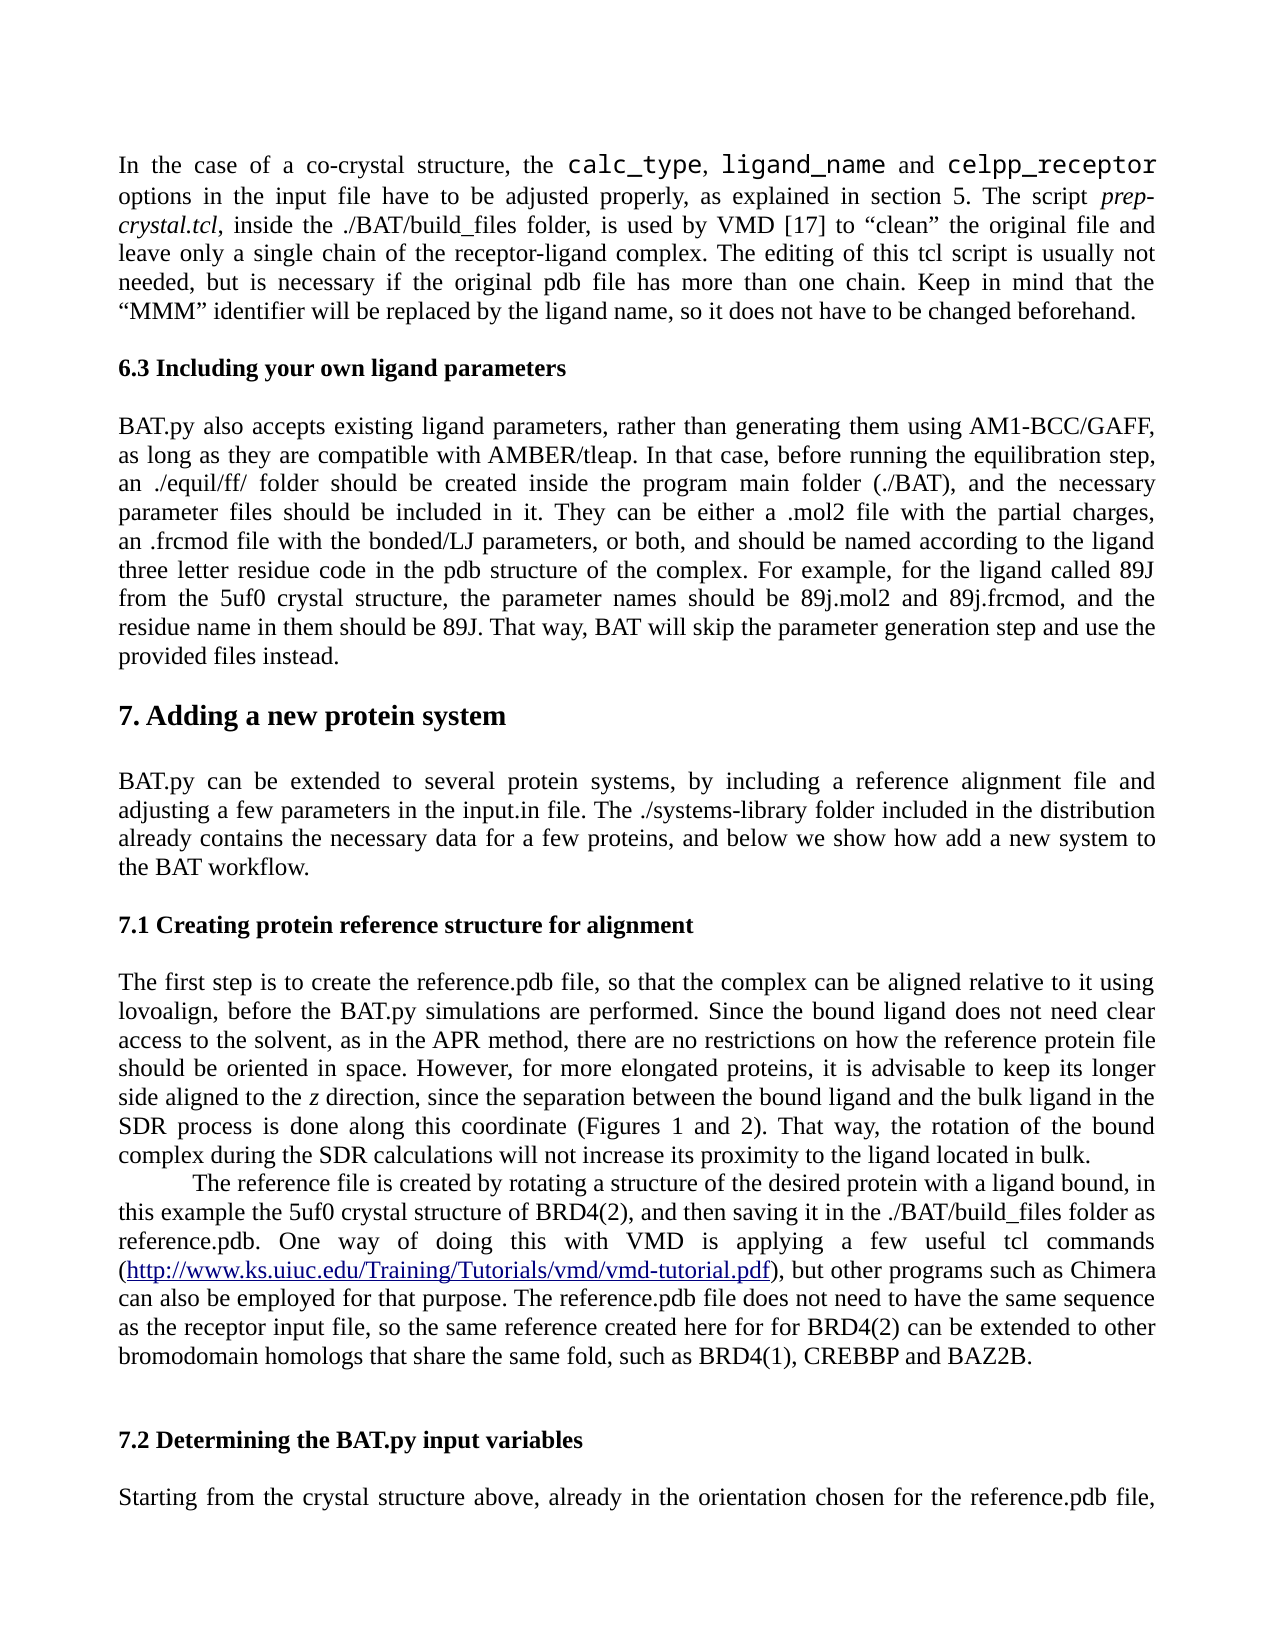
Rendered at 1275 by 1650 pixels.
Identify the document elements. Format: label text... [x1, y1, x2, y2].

text In the case of a co-crystal structure, the calc_type, ligand_name and celpp_receptor options in the input file have to be adjusted properly, as explained in section 5. The script prep-crystal.tcl, inside the ./BAT/build_files folder, is used by VMD [17] to “clean” the original file and leave only a single chain of the receptor-ligand complex. The editing of this tcl script is usually not needed, but is necessary if the original pdb file has more than one chain. Keep in mind that the “MMM” identifier will be replaced by the ligand name, so it does not have to be changed beforehand. [118, 147, 1157, 325]
text 7.2 Determining the BAT.py input variables [118, 1425, 1157, 1454]
text BAT.py also accepts existing ligand parameters, rather than generating them using AM1-BCC/GAFF, as long as they are compatible with AMBER/tleap. In that case, before running the equilibration step, an ./equil/ff/ folder should be created inside the program main folder (./BAT), and the necessary parameter files should be included in it. They can be either a .mol2 file with the partial charges, an .frcmod file with the bonded/LJ parameters, or both, and should be named according to the ligand three letter residue code in the pdb structure of the complex. For example, for the ligand called 89J from the 5uf0 crystal structure, the parameter names should be 89j.mol2 and 89j.frcmod, and the residue name in them should be 89J. That way, BAT will skip the parameter generation step and use the provided files instead. [118, 411, 1157, 670]
text BAT.py can be extended to several protein systems, by including a reference alignment file and adjusting a few parameters in the input.in file. The ./systems-library folder included in the distribution already contains the necessary data for a few proteins, and below we show how add a new system to the BAT workflow. [118, 766, 1157, 881]
text The first step is to create the reference.pdb file, so that the complex can be aligned relative to it using lovoalign, before the BAT.py simulations are performed. Since the bound ligand does not need clear access to the solvent, as in the APR method, there are no restrictions on how the reference protein file should be oriented in space. However, for more elongated proteins, it is advisable to keep its longer side aligned to the z direction, since the separation between the bound ligand and the bulk ligand in the SDR process is done along this coordinate (Figures 1 and 2). That way, the rotation of the bound complex during the SDR calculations will not increase its proximity to the ligand located in bulk. [118, 967, 1157, 1168]
text 6.3 Including your own ligand parameters [118, 353, 1157, 382]
text Starting from the crystal structure above, already in the orientation chosen for the reference.pdb file, [118, 1482, 1157, 1511]
text The reference file is created by rotating a structure of the desired protein with a ligand bound, in this example the 5uf0 crystal structure of BRD4(2), and then saving it in the ./BAT/build_files folder as reference.pdb. One way of doing this with VMD is applying a few useful tcl commands (http://www.ks.uiuc.edu/Training/Tutorials/vmd/vmd-tutorial.pdf), but other programs such as Chimera can also be employed for that purpose. The reference.pdb file does not need to have the same sequence as the receptor input file, so the same reference created here for for BRD4(2) can be extended to other bromodomain homologs that share the same fold, such as BRD4(1), CREBBP and BAZ2B. [118, 1168, 1157, 1370]
text 7. Adding a new protein system [118, 698, 1157, 732]
text 7.1 Creating protein reference structure for alignment [118, 910, 1157, 938]
